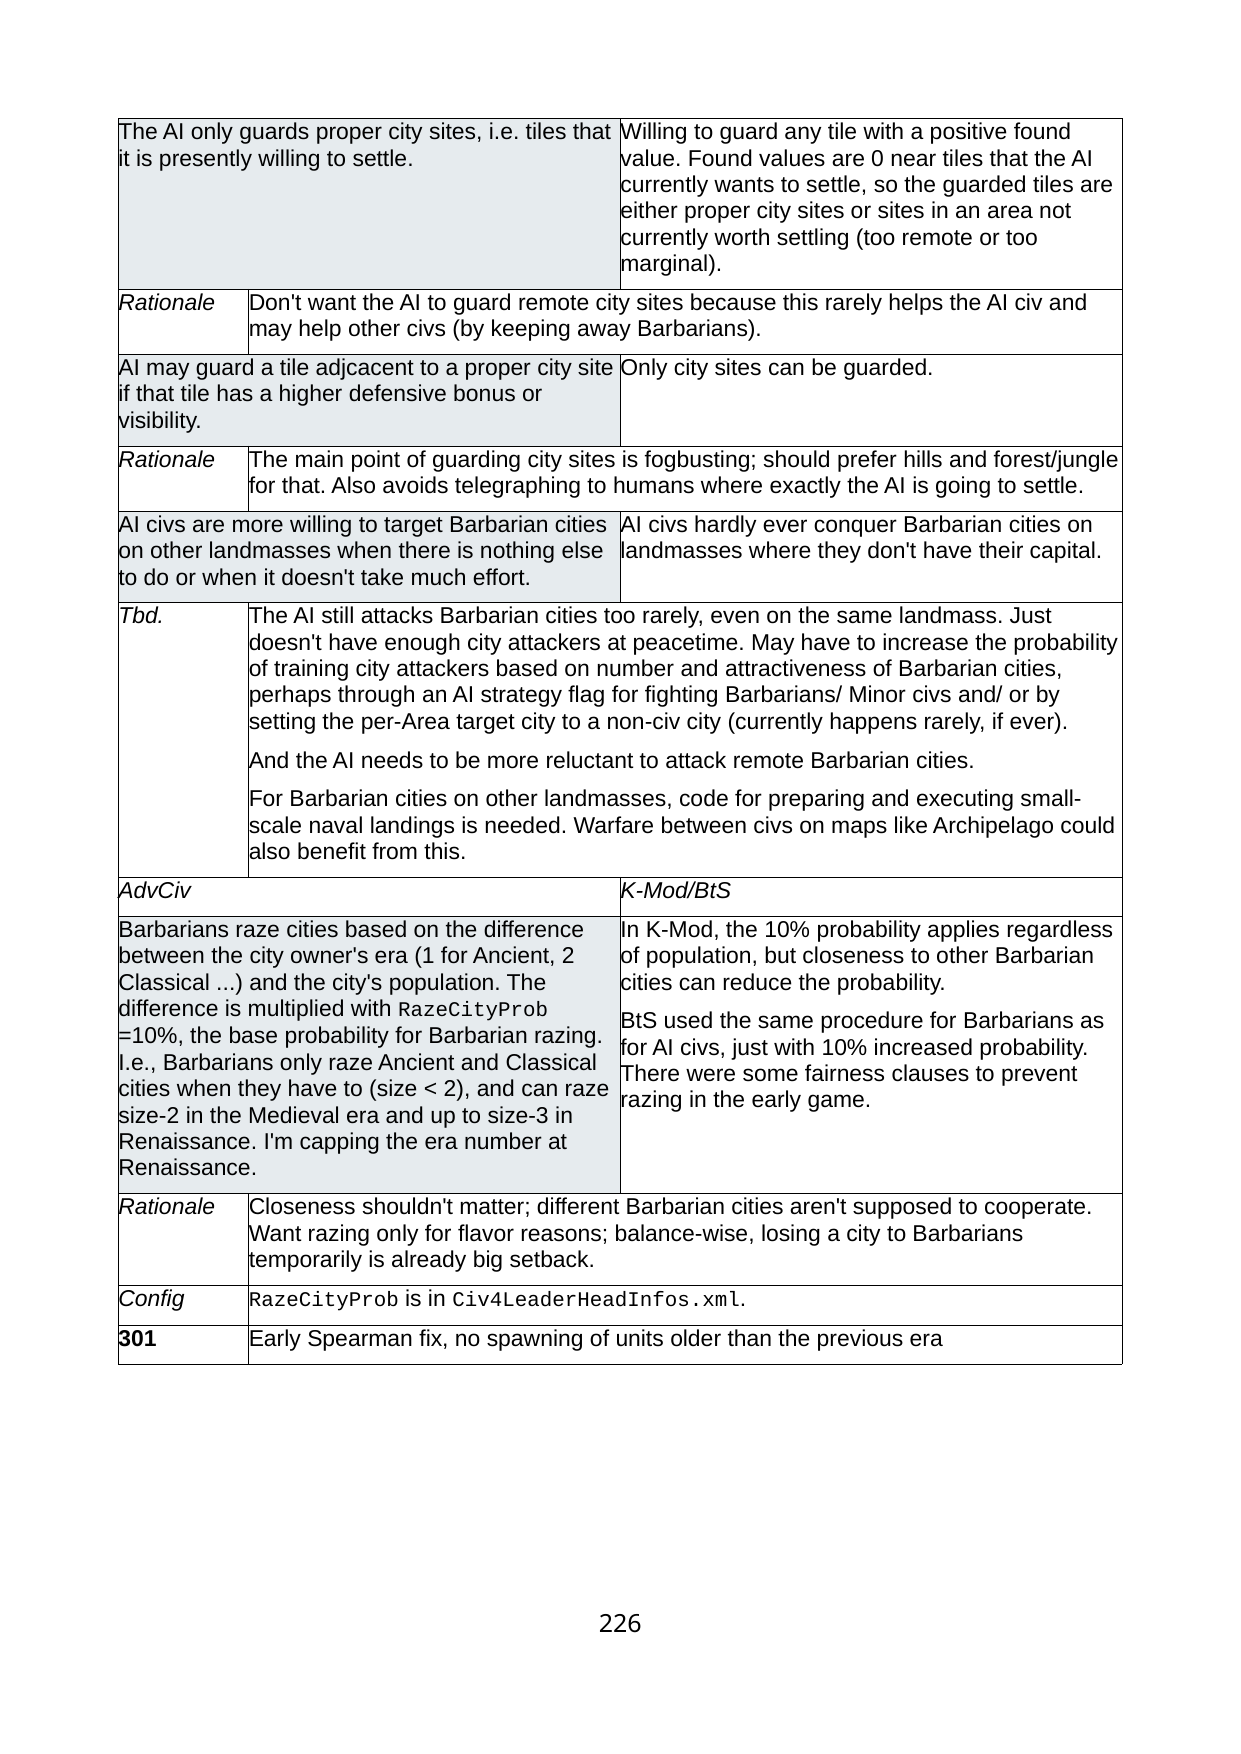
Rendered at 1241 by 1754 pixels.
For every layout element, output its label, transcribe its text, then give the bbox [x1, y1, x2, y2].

table_cell Tbd. [119, 603, 248, 877]
table_cell K-Mod/BtS [621, 878, 1122, 916]
table_cell AdvCiv [119, 878, 620, 916]
table_cell Rationale [119, 1194, 248, 1284]
table_cell Early Spearman fix, no spawning of units older than the previous era [249, 1326, 1122, 1364]
table_cell The AI still attacks Barbarian cities too rarely, even on the same landmass. Just doesn't have enough city attackers at peacetime. May have to increase the probability of training city attackers based on number and attractiveness of Barbarian cities, perhaps through an AI strategy flag for fighting Barbarians/ Minor civs and/ or by setting the per-Area target city to a non-civ city (currently happens rarely, if ever). And the AI needs to be more reluctant to attack remote Barbarian cities. For Barbarian cities on other landmasses, code for preparing and executing small-scale naval landings is needed. Warfare between civs on maps like Archipelago could also benefit from this. [249, 603, 1122, 877]
table_cell The main point of guarding city sites is fogbusting; should prefer hills and forest/jungle for that. Also avoids telegraphing to humans where exactly the AI is going to settle. [249, 447, 1122, 511]
table_cell AI may guard a tile adjcacent to a proper city site if that tile has a higher defensive bonus or visibility. [119, 355, 620, 446]
table_cell Closeness shouldn't matter; different Barbarian cities aren't supposed to cooperate. Want razing only for flavor reasons; balance-wise, losing a city to Barbarians temporarily is already big setback. [249, 1194, 1122, 1284]
table_cell Rationale [119, 290, 248, 354]
table_cell 301 [119, 1326, 248, 1364]
table_cell Barbarians raze cities based on the difference between the city owner's era (1 for Ancient, 2 Classical ...) and the city's population. The difference is multiplied with RazeCityProb =10%, the base probability for Barbarian razing. I.e., Barbarians only raze Ancient and Classical cities when they have to (size < 2), and can raze size-2 in the Medieval era and up to size-3 in Renaissance. I'm capping the era number at Renaissance. [119, 917, 620, 1193]
table_cell Willing to guard any tile with a positive found value. Found values are 0 near tiles that the AI currently wants to settle, so the guarded tiles are either proper city sites or sites in an area not currently worth settling (too remote or too marginal). [621, 119, 1122, 289]
table_cell The AI only guards proper city sites, i.e. tiles that it is presently willing to settle. [119, 119, 620, 289]
table_cell Don't want the AI to guard remote city sites because this rarely helps the AI civ and may help other civs (by keeping away Barbarians). [249, 290, 1122, 354]
table_cell Only city sites can be guarded. [621, 355, 1122, 446]
table_cell Rationale [119, 447, 248, 511]
table_cell In K-Mod, the 10% probability applies regardless of population, but closeness to other Barbarian cities can reduce the probability. BtS used the same procedure for Barbarians as for AI civs, just with 10% increased probability. There were some fairness clauses to prevent razing in the early game. [621, 917, 1122, 1193]
table_cell AI civs are more willing to target Barbarian cities on other landmasses when there is nothing else to do or when it doesn't take much effort. [119, 512, 620, 602]
table_cell AI civs hardly ever conquer Barbarian cities on landmasses where they don't have their capital. [621, 512, 1122, 602]
table_cell Config [119, 1286, 248, 1325]
table_cell RazeCityProb is in Civ4LeaderHeadInfos.xml. [249, 1286, 1122, 1325]
